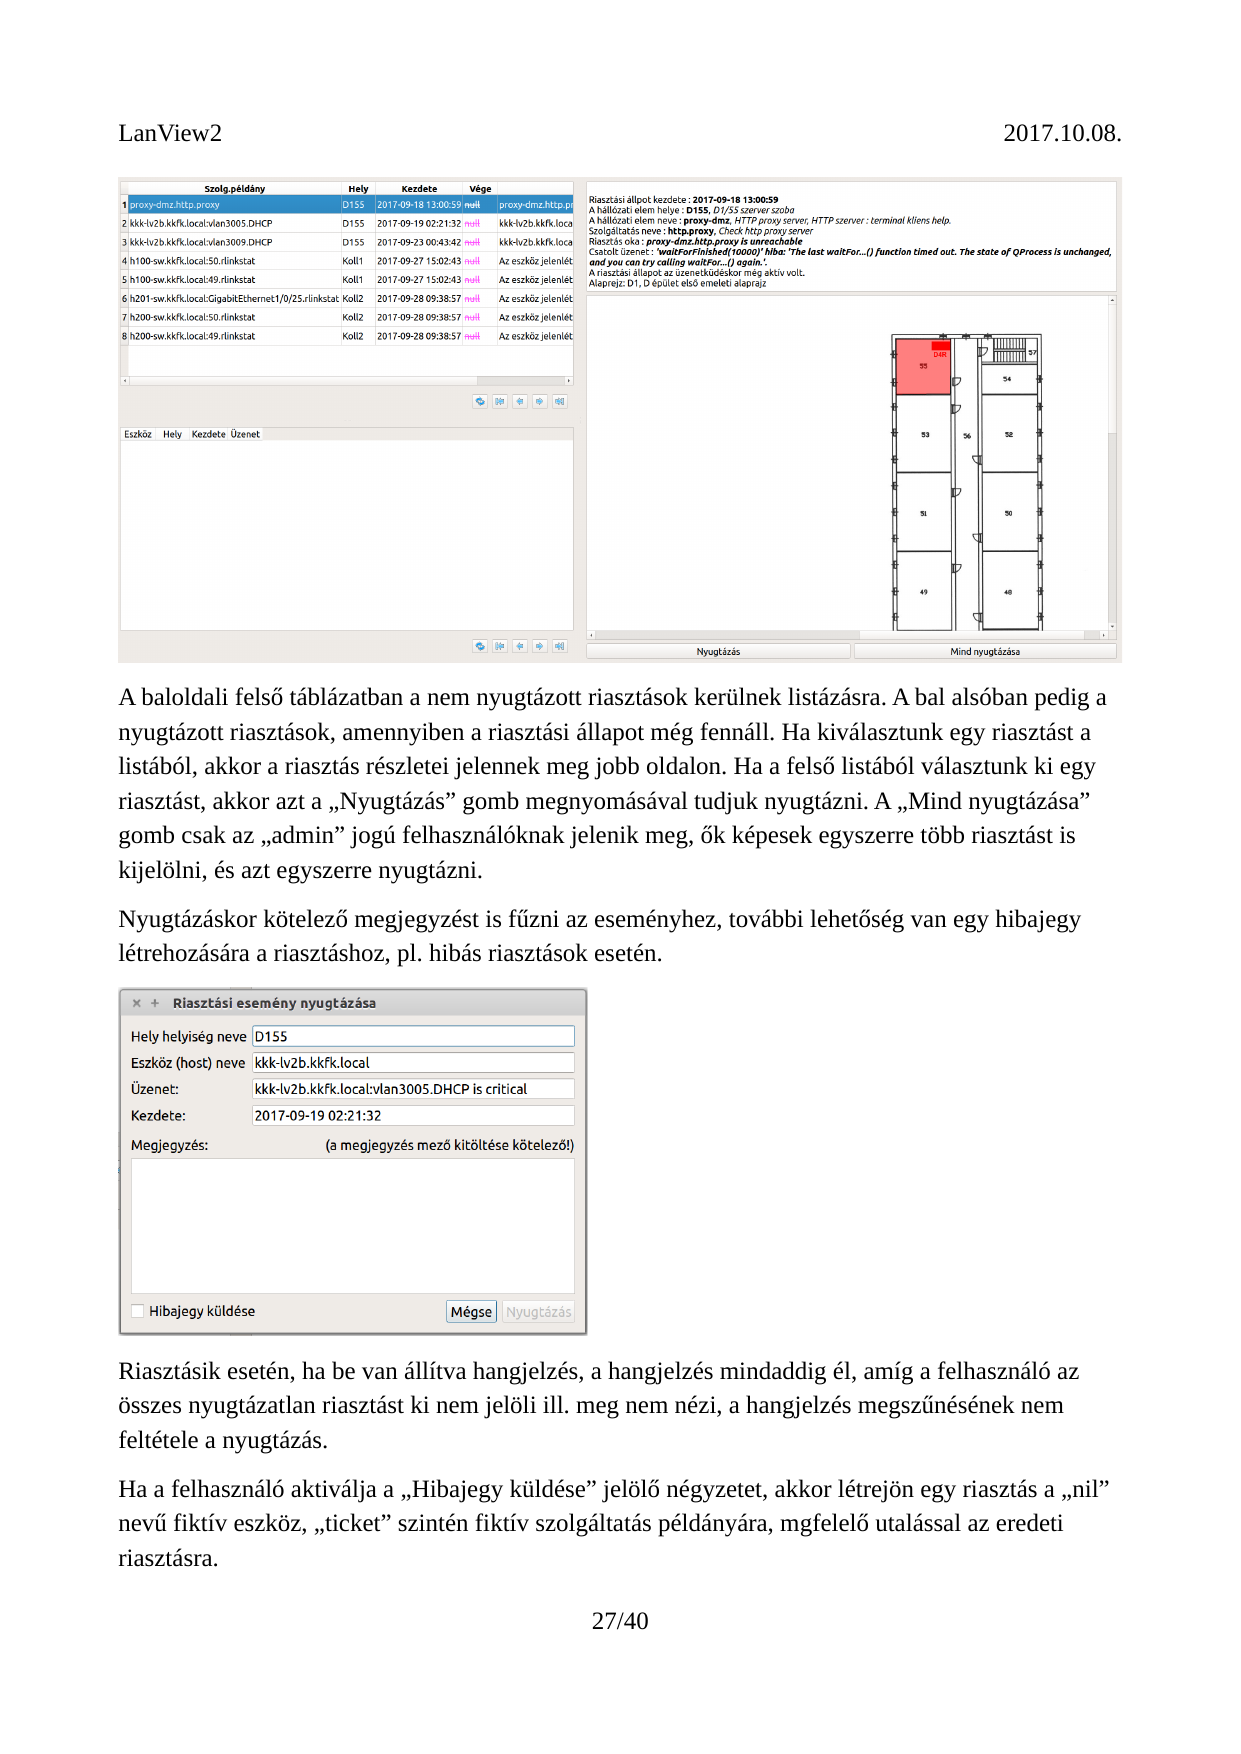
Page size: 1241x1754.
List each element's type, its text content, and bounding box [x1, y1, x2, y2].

picture [118, 987, 588, 1336]
text A baloldali felső táblázatban a nem nyugtázott riasztások kerülnek listázásra. A bal alsóban pedig a nyugtázott riasztások, amennyiben a riasztási állapot még fennáll. Ha kiválasztunk egy riasztást a listából, akkor a riasztás részletei jelennek meg jobb oldalon. Ha a felső listából választunk ki egy riasztást, akkor azt a „Nyugtázás” gomb megnyomásával tudjuk nyugtázni. A „Mind nyugtázása” gomb csak az „admin” jogú felhasználóknak jelenik meg, ők képesek egyszerre több riasztást is kijelölni, és azt egyszerre nyugtázni. [118, 682, 1122, 884]
text Riasztásik esetén, ha be van állítva hangjelzés, a hangjelzés mindaddig él, amíg a felhasználó az összes nyugtázatlan riasztást ki nem jelöli ill. meg nem nézi, a hangjelzés megszűnésének nem feltétele a nyugtázás. [118, 1356, 1122, 1453]
text Nyugtázáskor kötelező megjegyzést is fűzni az eseményhez, további lehetőség van egy hibajegy létrehozására a riasztáshoz, pl. hibás riasztások esetén. [118, 904, 1122, 967]
text Ha a felhasználó aktiválja a „Hibajegy küldése” jelölő négyzetet, akkor létrejön egy riasztás a „nil” nevű fiktív eszköz, „ticket” szintén fiktív szolgáltatás példányára, mgfelelő utalással az eredeti riasztásra. [118, 1474, 1122, 1572]
picture [118, 177, 1123, 663]
